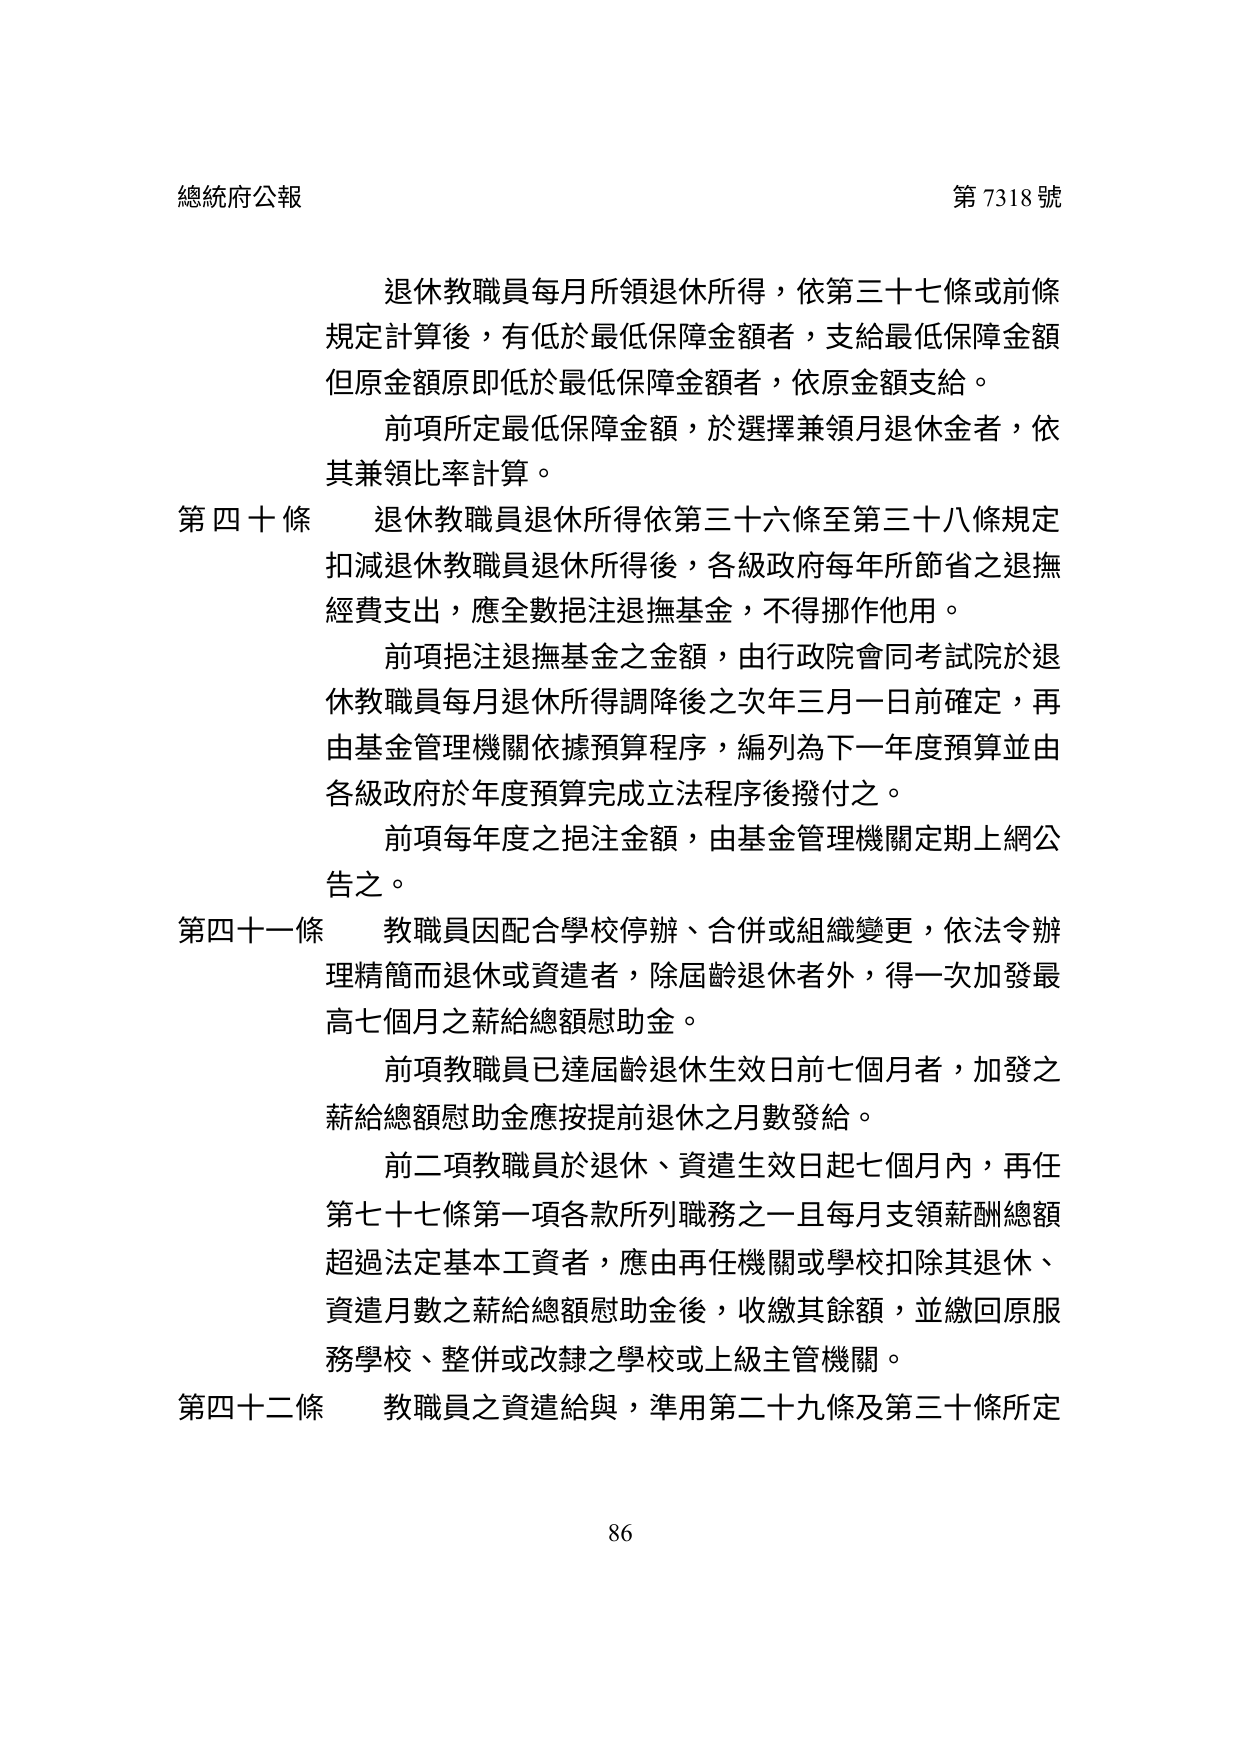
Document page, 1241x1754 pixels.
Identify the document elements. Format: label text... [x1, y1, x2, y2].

text 退休教職員每月所領退休所得，依第三十七條或前條規定計算後，有低於最低保障金額者，支給最低保障金額。但原金額原即低於最低保障金額者，依原金額支給。 [325, 266, 1063, 403]
text 第四十條 退休教職員退休所得依第三十六條至第三十八條規定扣減退休教職員退休所得後，各級政府每年所節省之退撫經費支出，應全數挹注退撫基金，不得挪作他用。 [177, 494, 1063, 631]
text 前二項教職員於退休、資遣生效日起七個月內，再任第七十七條第一項各款所列職務之一且每月支領薪酬總額超過法定基本工資者，應由再任機關或學校扣除其退休、資遣月數之薪給總額慰助金後，收繳其餘額，並繳回原服務學校、整併或改隸之學校或上級主管機關。 [325, 1138, 1063, 1380]
text 前項所定最低保障金額，於選擇兼領月退休金者，依其兼領比率計算。 [325, 403, 1063, 494]
text 第四十一條 教職員因配合學校停辦、合併或組織變更，依法令辦理精簡而退休或資遣者，除屆齡退休者外，得一次加發最高七個月之薪給總額慰助金。 [177, 904, 1063, 1041]
text 第四十二條 教職員之資遣給與，準用第二十九條及第三十條所定 [177, 1380, 1063, 1428]
text 前項每年度之挹注金額，由基金管理機關定期上網公告之。 [325, 813, 1063, 904]
text 前項挹注退撫基金之金額，由行政院會同考試院於退休教職員每月退休所得調降後之次年三月一日前確定，再由基金管理機關依據預算程序，編列為下一年度預算並由各級政府於年度預算完成立法程序後撥付之。 [325, 631, 1063, 813]
text 前項教職員已達屆齡退休生效日前七個月者，加發之薪給總額慰助金應按提前退休之月數發給。 [325, 1041, 1063, 1138]
